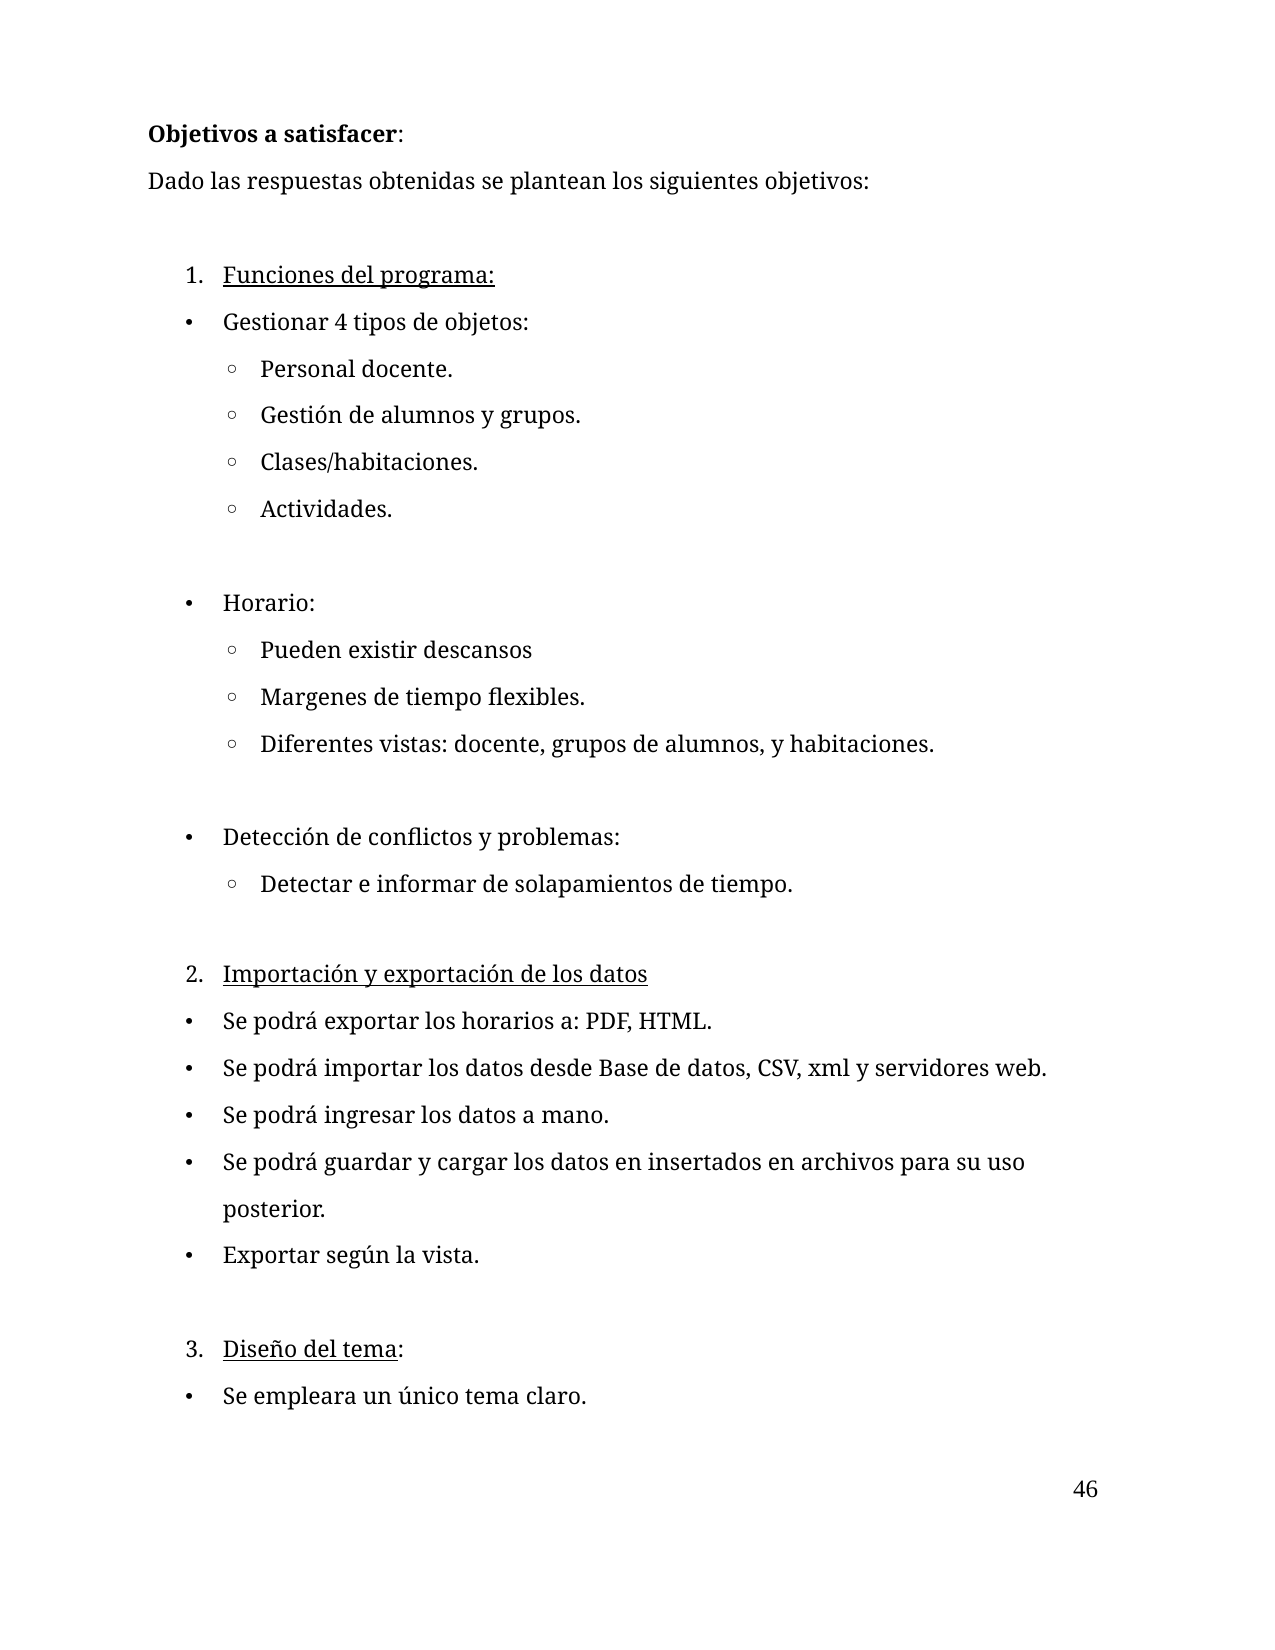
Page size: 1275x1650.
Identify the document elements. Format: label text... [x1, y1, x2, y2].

list Exportar según la vista. [185, 1239, 1098, 1271]
list Gestión de alumnos y grupos. [223, 399, 1098, 431]
list Diferentes vistas: docente, grupos de alumnos, y habitaciones. [223, 727, 1098, 759]
list Actividades. [223, 493, 1098, 524]
list Funciones del programa: [185, 259, 1098, 290]
list Importación y exportación de los datos [185, 958, 1098, 989]
text Dado las respuestas obtenidas se plantean los siguientes objetivos: [148, 165, 1098, 196]
list Se podrá importar los datos desde Base de datos, CSV, xml y servidores web. [185, 1052, 1098, 1083]
list Clases/habitaciones. [223, 446, 1098, 477]
list Se podrá exportar los horarios a: PDF, HTML. [185, 1005, 1098, 1036]
list Margenes de tiempo flexibles. [223, 681, 1098, 712]
list Diseño del tema: [185, 1333, 1098, 1364]
list Detección de conflictos y problemas: [185, 821, 1098, 852]
list Se podrá guardar y cargar los datos en insertados en archivos para su uso posterior. [185, 1146, 1098, 1224]
list Gestionar 4 tipos de objetos: [185, 306, 1098, 337]
list Detectar e informar de solapamientos de tiempo. [223, 868, 1098, 899]
text Objetivos a satisfacer: [148, 118, 1098, 149]
list Horario: [185, 587, 1098, 618]
list Personal docente. [223, 352, 1098, 384]
list Pueden existir descansos [223, 634, 1098, 665]
list Se podrá ingresar los datos a mano. [185, 1099, 1098, 1130]
list Se empleara un único tema claro. [185, 1380, 1098, 1411]
